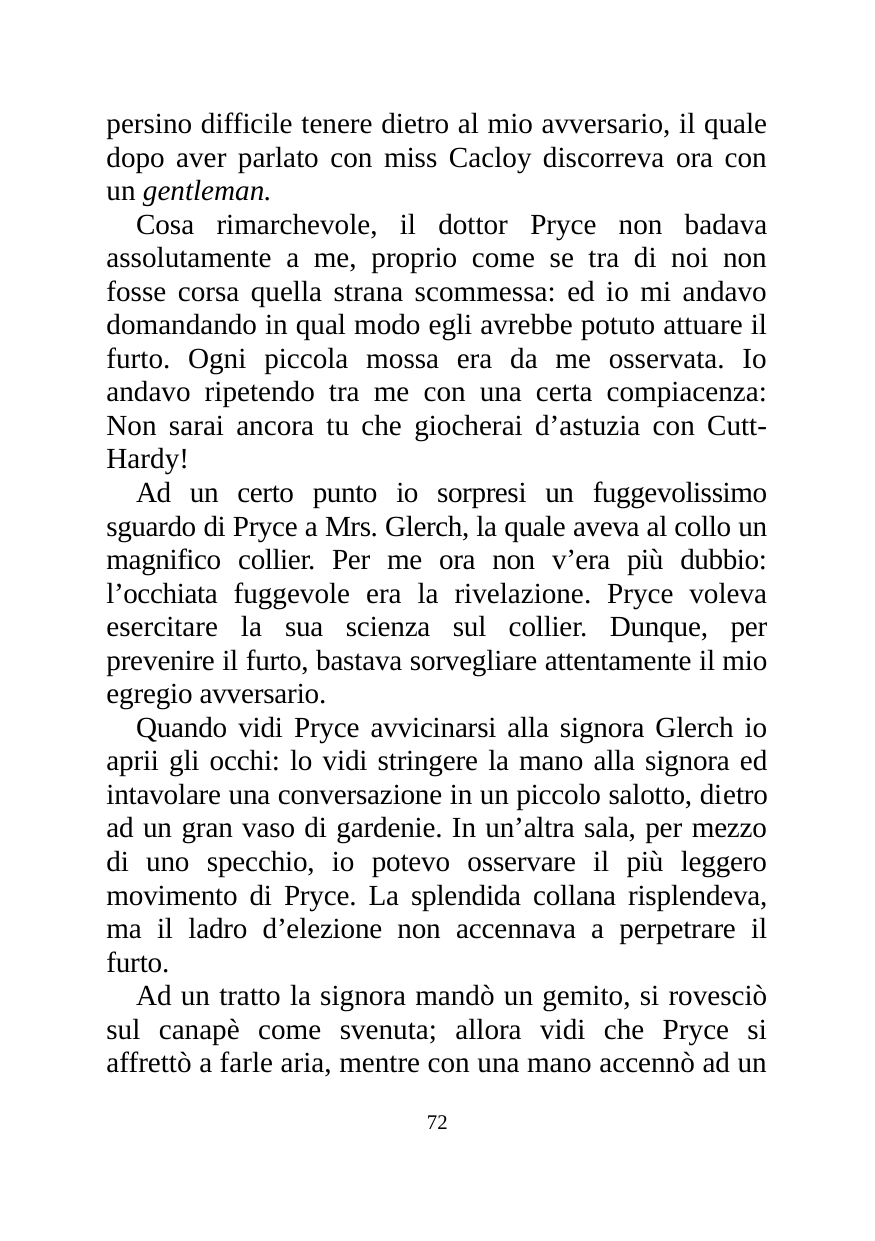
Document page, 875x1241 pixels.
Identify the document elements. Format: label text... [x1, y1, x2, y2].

text Quando vidi Pryce avvicinarsi alla signora Glerch io aprii gli occhi: lo vidi stringere la mano alla signora ed intavolare una conversazione in un piccolo salotto, dietro ad un gran vaso di gardenie. In un’altra sala, per mezzo di uno specchio, io potevo osservare il più leggero movimento di Pryce. La splendida collana risplendeva, ma il ladro d’elezione non accennava a perpetrare il furto. [106, 710, 768, 978]
text Ad un tratto la signora mandò un gemito, si rovesciò sul canapè come svenuta; allora vidi che Pryce si affrettò a farle aria, mentre con una mano accennò ad un [106, 978, 768, 1079]
text Ad un certo punto io sorpresi un fuggevolissimo sguardo di Pryce a Mrs. Glerch, la quale aveva al collo un magnifico collier. Per me ora non v’era più dubbio: l’occhiata fuggevole era la rivelazione. Pryce voleva esercitare la sua scienza sul collier. Dunque, per prevenire il furto, bastava sorvegliare attentamente il mio egregio avversario. [106, 475, 768, 710]
text persino difficile tenere dietro al mio avversario, il quale dopo aver parlato con miss Cacloy discorreva ora con un gentleman. [106, 106, 768, 207]
text Cosa rimarchevole, il dottor Pryce non badava assolutamente a me, proprio come se tra di noi non fosse corsa quella strana scommessa: ed io mi andavo domandando in qual modo egli avrebbe potuto attuare il furto. Ogni piccola mossa era da me osservata. Io andavo ripetendo tra me con una certa compiacenza: Non sarai ancora tu che giocherai d’astuzia con Cutt-Hardy! [106, 207, 768, 475]
